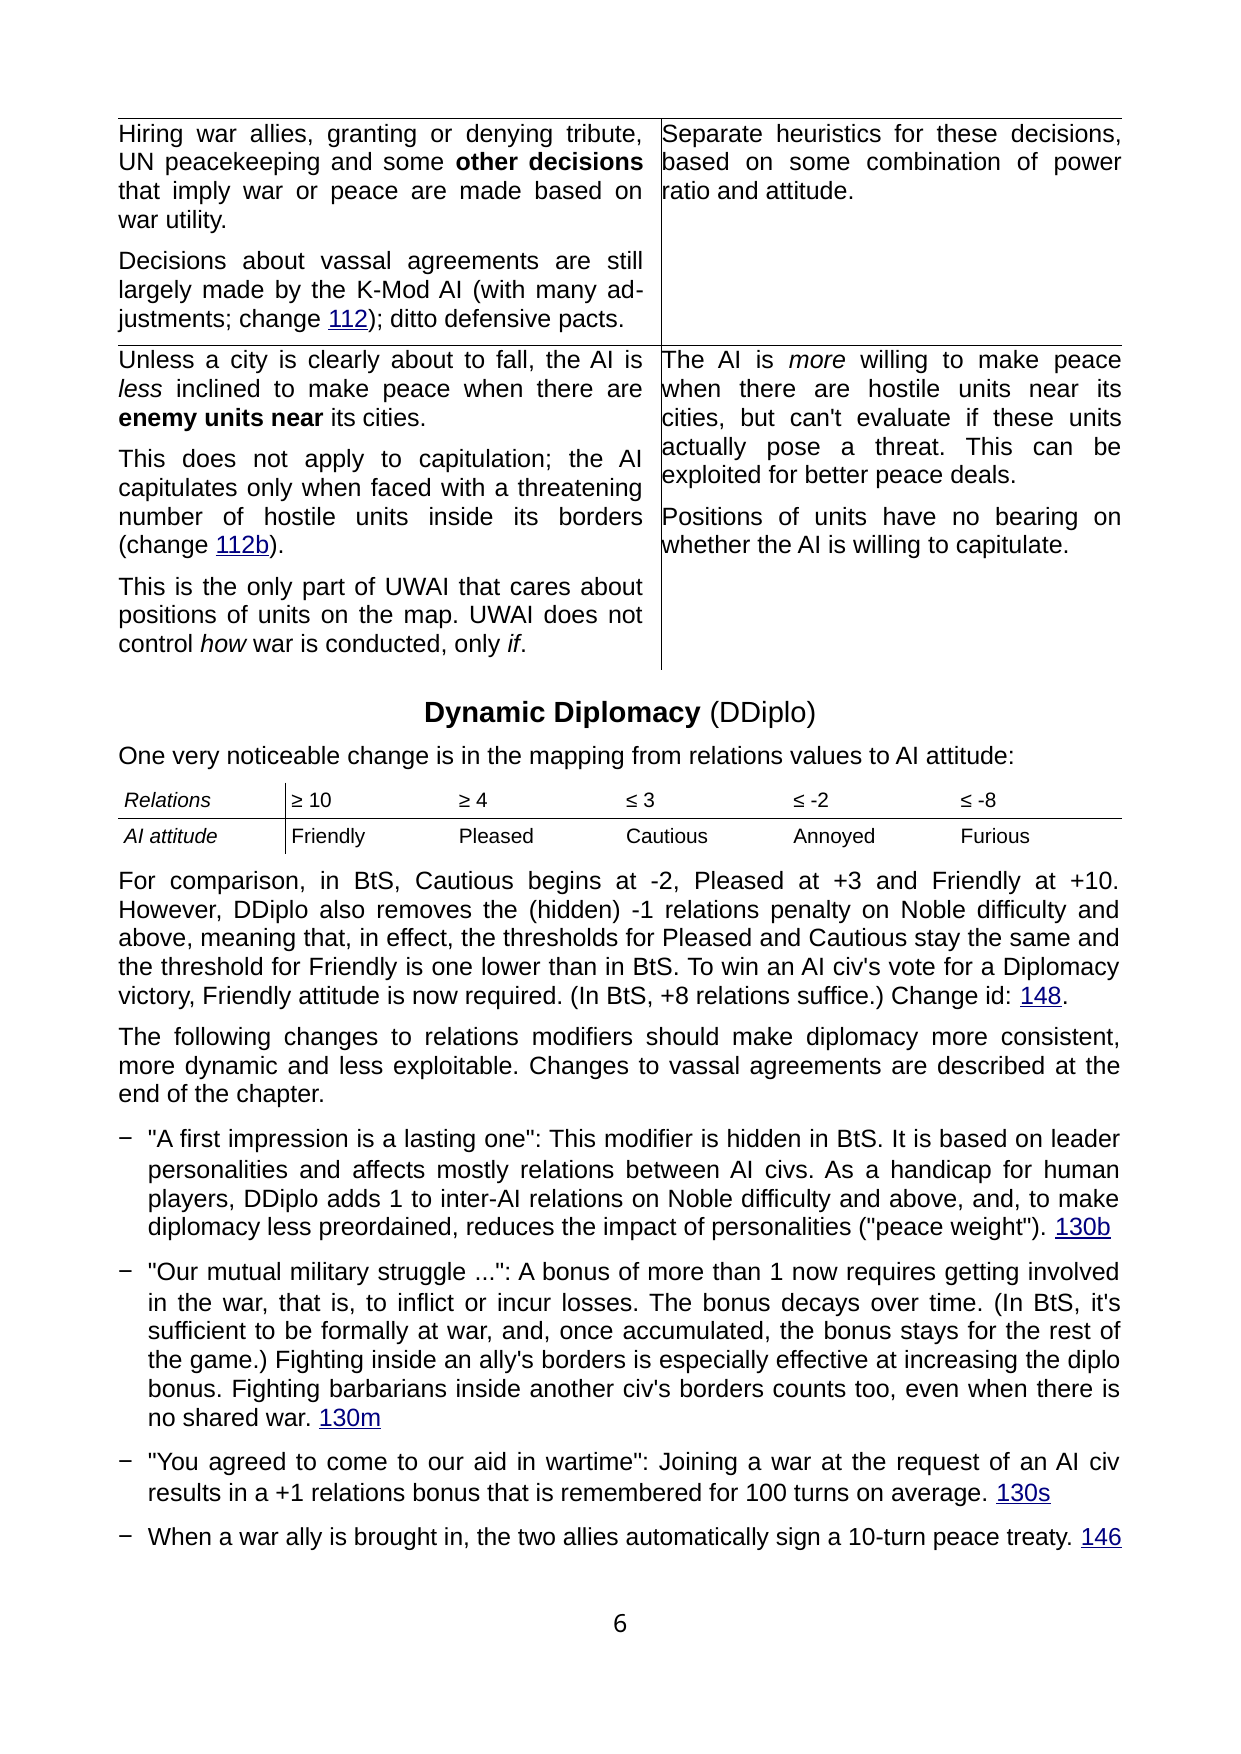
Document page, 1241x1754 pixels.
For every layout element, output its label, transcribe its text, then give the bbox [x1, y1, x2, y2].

list "You agreed to come to our aid in wartime": Joining a war at the request of an AI civ results in a +1 relations bonus that is remembered for 100 turns on average. 130s [118, 1444, 1122, 1506]
table_header Relations [118, 783, 285, 818]
table_header ≥ 4 [453, 783, 620, 818]
table_cell The AI is more willing to make peace when there are hostile units near its cities, but can't evaluate if these units actually pose a threat. This can be exploited for better peace deals. Positions of units have no bearing on whether the AI is willing to capitulate. [662, 346, 1122, 670]
text The following changes to relations modifiers should make diplomacy more consistent, more dynamic and less exploitable. Changes to vassal agreements are described at the end of the chapter. [118, 1022, 1122, 1108]
table_cell Pleased [453, 819, 620, 853]
table_cell AI attitude [118, 819, 285, 853]
table_header ≤ -8 [955, 783, 1122, 818]
list "Our mutual military struggle ...": A bonus of more than 1 now requires getting involved in the war, that is, to inflict or incur losses. The bonus decays over time. (In BtS, it's sufficient to be formally at war, and, once accumulated, the bonus stays for the rest of the game.) Fighting inside an ally's borders is especially effective at increasing the diplo bonus. Fighting barbarians inside another civ's borders counts too, even when there is no shared war. 130m [118, 1253, 1122, 1431]
table_header ≤ -2 [787, 783, 954, 818]
list When a war ally is brought in, the two allies automatically sign a 10-turn peace treaty. 146 [118, 1519, 1122, 1553]
table_header ≥ 10 [286, 783, 453, 818]
table_cell Friendly [286, 819, 453, 853]
table_header ≤ 3 [620, 783, 787, 818]
table_cell Hiring war allies, granting or denying tribute, UN peacekeeping and some other decisions that imply war or peace are made based on war utility. Decisions about vassal agreements are still largely made by the K-Mod AI (with many ad­justments; change 112); ditto defensive pacts. [118, 119, 661, 345]
text One very noticeable change is in the mapping from relations values to AI attitude: [118, 741, 1122, 770]
table_cell Unless a city is clearly about to fall, the AI is less inclined to make peace when there are enemy units near its cities. This does not apply to capitulation; the AI capitulates only when faced with a threatening number of hostile units inside its borders (change 112b). This is the only part of UWAI that cares about positions of units on the map. UWAI does not control how war is conducted, only if. [118, 346, 661, 670]
subtitle Dynamic Diplomacy (DDiplo) [118, 695, 1122, 729]
table_cell Separate heuristics for these decisions, based on some combination of power ratio and attitude. [662, 119, 1122, 345]
table_cell Furious [955, 819, 1122, 853]
text For comparison, in BtS, Cautious begins at -2, Pleased at +3 and Friendly at +10. However, DDiplo also removes the (hidden) -1 relations penalty on Noble difficulty and above, meaning that, in effect, the thresholds for Pleased and Cautious stay the same and the threshold for Friendly is one lower than in BtS. To win an AI civ's vote for a Diplomacy victory, Friendly attitude is now required. (In BtS, +8 relations suffice.) Change id: 148. [118, 866, 1122, 1009]
list "A first impression is a lasting one": This modifier is hidden in BtS. It is based on leader personalities and affects mostly relations between AI civs. As a handicap for human players, DDiplo adds 1 to inter-AI relations on Noble difficulty and above, and, to make diplomacy less preordained, reduces the impact of personalities ("peace weight"). 130b [118, 1121, 1122, 1241]
table_cell Cautious [620, 819, 787, 853]
table_cell Annoyed [787, 819, 954, 853]
